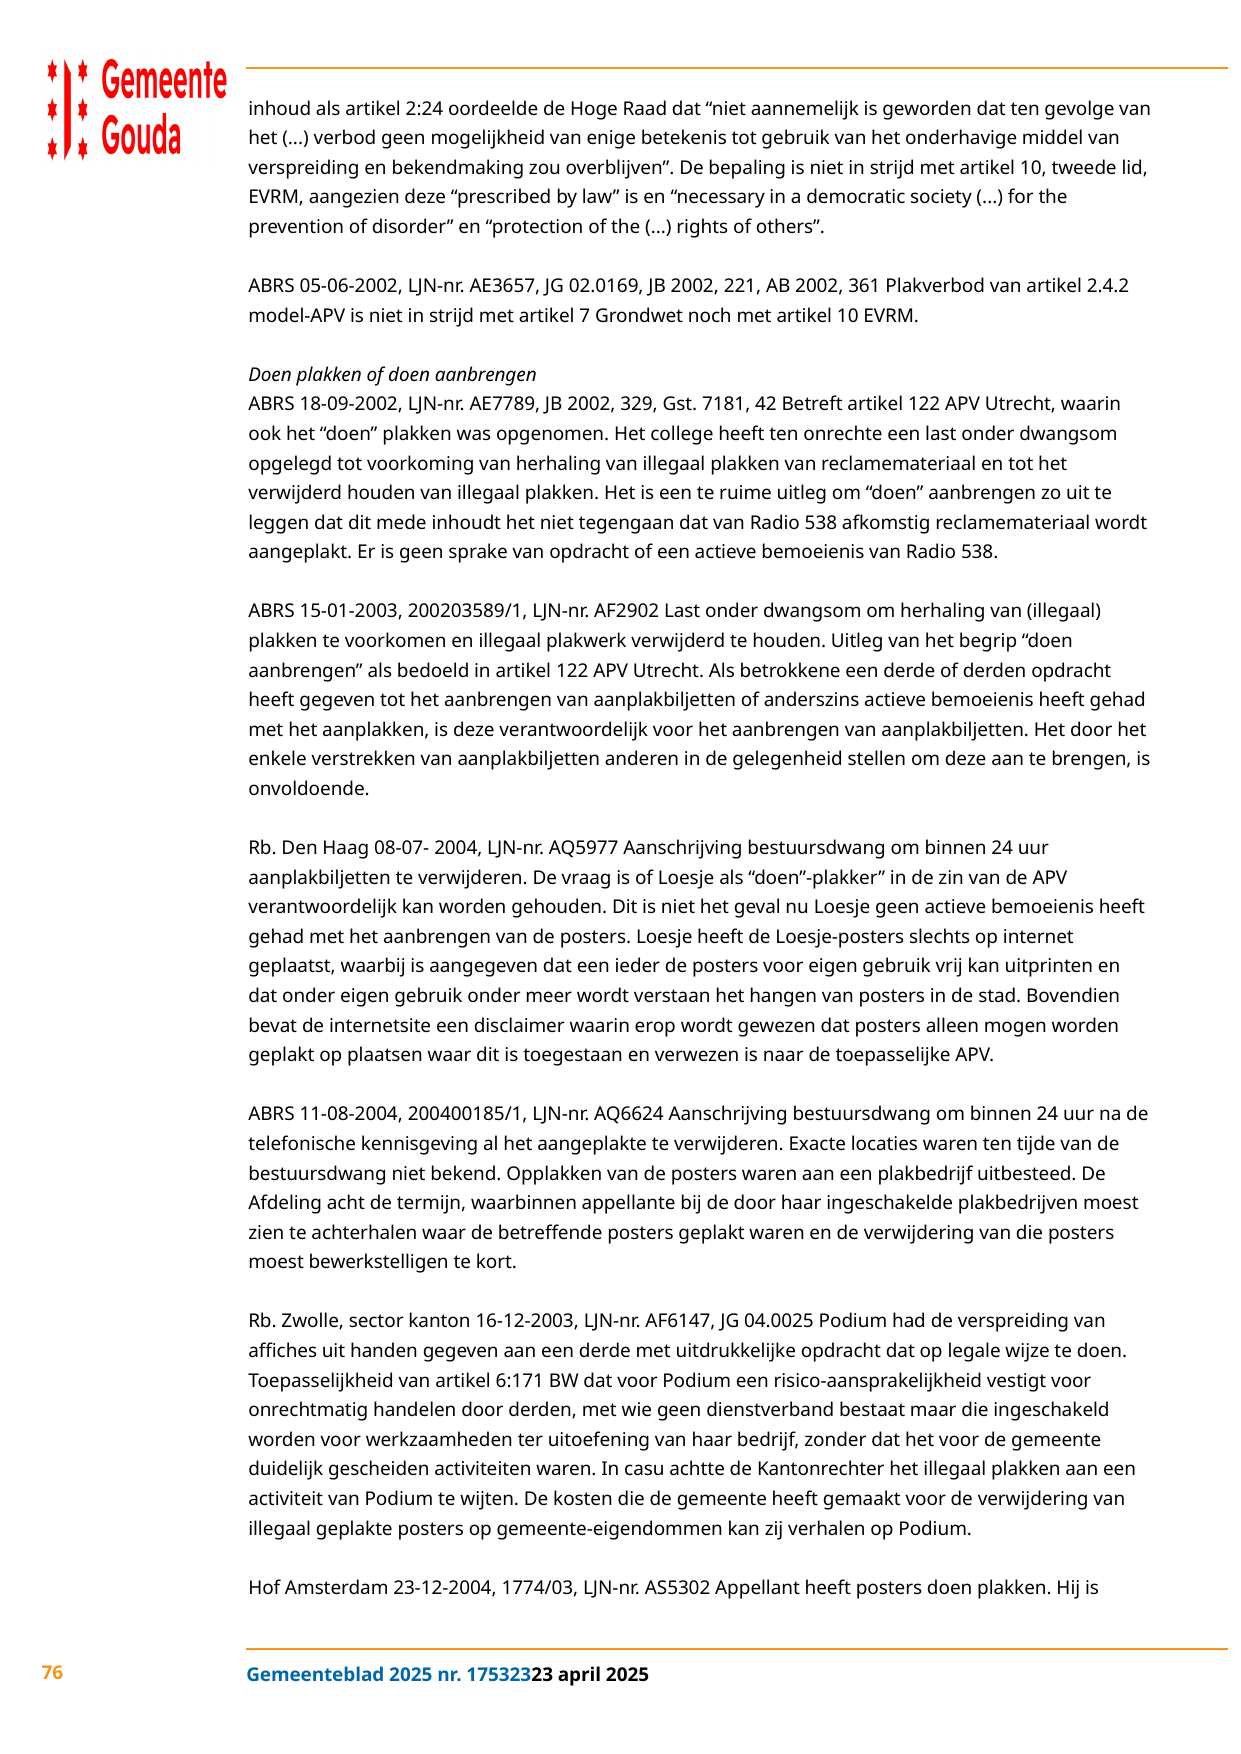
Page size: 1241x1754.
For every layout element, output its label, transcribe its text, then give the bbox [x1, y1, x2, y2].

picture [41, 47, 231, 172]
text ABRS 18-09-2002, LJN-nr. AE7789, JB 2002, 329, Gst. 7181, 42 Betreft artikel 122 APV Utrecht, waarin ook het “doen” plakken was opgenomen. Het college heeft ten onrechte een last onder dwangsom opgelegd tot voorkoming van herhaling van illegaal plakken van reclamemateriaal en tot het verwijderd houden van illegaal plakken. Het is een te ruime uitleg om “doen” aanbrengen zo uit te leggen dat dit mede inhoudt het niet tegengaan dat van Radio 538 afkomstig reclamemateriaal wordt aangeplakt. Er is geen sprake van opdracht of een actieve bemoeienis van Radio 538. [248, 391, 1152, 564]
text Rb. Zwolle, sector kanton 16-12-2003, LJN-nr. AF6147, JG 04.0025 Podium had de verspreiding van affiches uit handen gegeven aan een derde met uitdrukkelijke opdracht dat op legale wijze te doen. Toepasselijkheid van artikel 6:171 BW dat voor Podium een risico-aansprakelijkheid vestigt voor onrechtmatig handelen door derden, met wie geen dienstverband bestaat maar die ingeschakeld worden voor werkzaamheden ter uitoefening van haar bedrijf, zonder dat het voor de gemeente duidelijk gescheiden activiteiten waren. In casu achtte de Kantonrechter het illegaal plakken aan een activiteit van Podium te wijten. De kosten die de gemeente heeft gemaakt voor de verwijdering van illegaal geplakte posters op gemeente-eigendommen kan zij verhalen op Podium. [248, 1308, 1152, 1541]
text ABRS 15-01-2003, 200203589/1, LJN-nr. AF2902 Last onder dwangsom om herhaling van (illegaal) plakken te voorkomen en illegaal plakwerk verwijderd te houden. Uitleg van het begrip “doen aanbrengen” als bedoeld in artikel 122 APV Utrecht. Als betrokkene een derde of derden opdracht heeft gegeven tot het aanbrengen van aanplakbiljetten of anderszins actieve bemoeienis heeft gehad met het aanplakken, is deze verantwoordelijk voor het aanbrengen van aanplakbiljetten. Het door het enkele verstrekken van aanplakbiljetten anderen in de gelegenheid stellen om deze aan te brengen, is onvoldoende. [248, 598, 1152, 801]
text Hof Amsterdam 23-12-2004, 1774/03, LJN-nr. AS5302 Appellant heeft posters doen plakken. Hij is [248, 1574, 1152, 1600]
text Doen plakken of doen aanbrengen [248, 361, 1152, 387]
text inhoud als artikel 2:24 oordeelde de Hoge Raad dat “niet aannemelijk is geworden dat ten gevolge van het (...) verbod geen mogelijkheid van enige betekenis tot gebruik van het onderhavige middel van verspreiding en bekendmaking zou overblijven”. De bepaling is niet in strijd met artikel 10, tweede lid, EVRM, aangezien deze “prescribed by law” is en “necessary in a democratic society (...) for the prevention of disorder” en “protection of the (...) rights of others”. [248, 95, 1152, 239]
text ABRS 11-08-2004, 200400185/1, LJN-nr. AQ6624 Aanschrijving bestuursdwang om binnen 24 uur na de telefonische kennisgeving al het aangeplakte te verwijderen. Exacte locaties waren ten tijde van de bestuursdwang niet bekend. Opplakken van de posters waren aan een plakbedrijf uitbesteed. De Afdeling acht de termijn, waarbinnen appellante bij de door haar ingeschakelde plakbedrijven moest zien te achterhalen waar de betreffende posters geplakt waren en de verwijdering van die posters moest bewerkstelligen te kort. [248, 1101, 1152, 1274]
text Rb. Den Haag 08-07- 2004, LJN-nr. AQ5977 Aanschrijving bestuursdwang om binnen 24 uur aanplakbiljetten te verwijderen. De vraag is of Loesje als “doen”-plakker” in de zin van de APV verantwoordelijk kan worden gehouden. Dit is niet het geval nu Loesje geen actieve bemoeienis heeft gehad met het aanbrengen van de posters. Loesje heeft de Loesje-posters slechts op internet geplaatst, waarbij is aangegeven dat een ieder de posters voor eigen gebruik vrij kan uitprinten en dat onder eigen gebruik onder meer wordt verstaan het hangen van posters in de stad. Bovendien bevat de internetsite een disclaimer waarin erop wordt gewezen dat posters alleen mogen worden geplakt op plaatsen waar dit is toegestaan en verwezen is naar de toepasselijke APV. [248, 834, 1152, 1067]
text ABRS 05-06-2002, LJN-nr. AE3657, JG 02.0169, JB 2002, 221, AB 2002, 361 Plakverbod van artikel 2.4.2 model-APV is niet in strijd met artikel 7 Grondwet noch met artikel 10 EVRM. [248, 272, 1152, 328]
